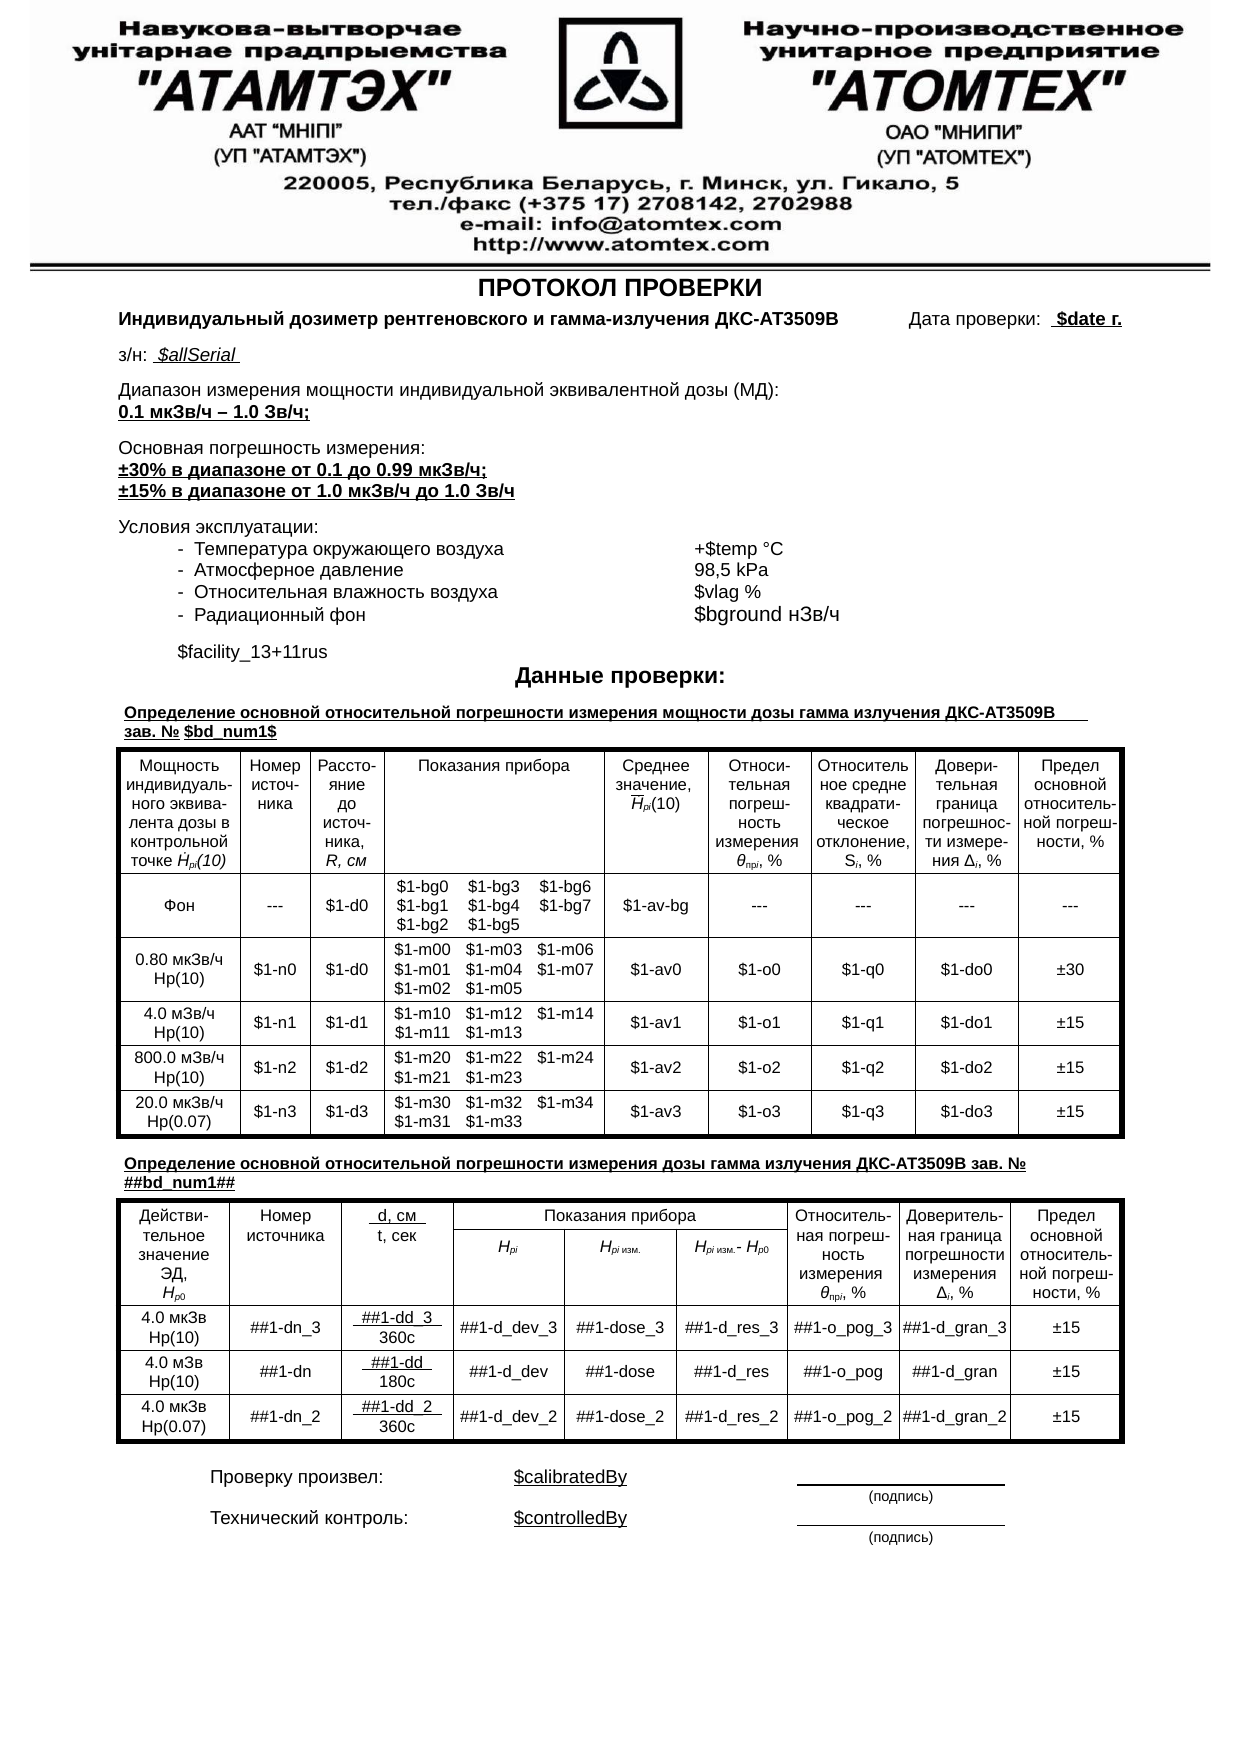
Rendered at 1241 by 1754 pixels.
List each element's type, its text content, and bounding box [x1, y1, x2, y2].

table_cell $1-o0 [709, 938, 811, 1001]
table_cell 4.0 мкЗв Hp(0.07) [121, 1395, 229, 1438]
table_header [771, 1464, 1030, 1487]
table_cell Номер источника [230, 1203, 341, 1305]
text Диапазон измерения мощности индивидуальной эквивалентной дозы (МД): [118, 379, 1122, 401]
text ±30% в диапазоне от 0.1 до 0.99 мкЗв/ч; [118, 458, 1122, 480]
text - Относительная влажность воздуха $vlag % [177, 581, 1122, 602]
text з/н: $allSerial [118, 343, 1122, 365]
table_cell ##1-o_pog_2 [788, 1395, 899, 1438]
table_cell Относи-тельная погреш-ность измерения θпрi, % [709, 752, 811, 873]
table_cell ##1-dd_3 360c [342, 1306, 453, 1349]
table_cell ##1-d_dev_3 [454, 1306, 564, 1349]
table_cell ±15 [1019, 1002, 1119, 1045]
table_cell --- [241, 874, 310, 937]
table_cell ##1-d_res [677, 1351, 787, 1394]
text 0.1 мкЗв/ч – 1.0 Зв/ч; [118, 401, 1122, 422]
table_cell --- [812, 874, 915, 937]
table_cell ##1-dd 180c [342, 1351, 453, 1394]
text Основная погрешность измерения: [118, 437, 1122, 458]
table_cell [514, 1488, 771, 1504]
table_cell $1-o1 [709, 1002, 811, 1045]
table_cell ±15 [1019, 1046, 1119, 1089]
table_cell ±15 [1019, 1091, 1119, 1134]
table_cell 4.0 мЗв Hp(10) [121, 1351, 229, 1394]
table_cell Показания прибора [385, 752, 604, 873]
table_cell $1-d0 [311, 938, 384, 1001]
table_cell $1-n1 [241, 1002, 310, 1045]
table_cell ±30 [1019, 938, 1119, 1001]
table_cell ##1-o_pog [788, 1351, 899, 1394]
table_cell Показания прибора [454, 1203, 787, 1228]
table_cell 4.0 мкЗв Hp(10) [121, 1306, 229, 1349]
table_cell 0.80 мкЗв/ч Hp(10) [121, 938, 240, 1001]
table_cell $1-av3 [605, 1091, 708, 1134]
table_cell ##1-dose [565, 1351, 676, 1394]
text $facility_13+11rus [118, 640, 1122, 662]
table_header $calibratedBy [514, 1464, 771, 1487]
table_cell ##1-d_dev_2 [454, 1395, 564, 1438]
table_cell Относительное средне квадрати-ческое отклонение, Si, % [812, 752, 915, 873]
table_cell Предел основной относитель-ной погреш-ности, % [1011, 1203, 1119, 1305]
table_cell $1-m30 $1-m31 $1-m32 $1-m33 $1-m34 [385, 1091, 604, 1134]
text Индивидуальный дозиметр рентгеновского и гамма-излучения ДКС-АТ3509B Дата проверки: $date г. [118, 307, 1122, 329]
table_cell ##1-dose_2 [565, 1395, 676, 1438]
table_cell $1-o2 [709, 1046, 811, 1089]
table_cell $1-n3 [241, 1091, 310, 1134]
table_cell $1-o3 [709, 1091, 811, 1134]
table_cell Hpi изм. [565, 1230, 676, 1305]
table_header Определение основной относительной погрешности измерения дозы гамма излучения ДКС-АТ3509B зав. № ##bd_num1## [118, 1139, 1122, 1198]
table_cell ##1-dn [230, 1351, 341, 1394]
table_cell $1-d1 [311, 1002, 384, 1045]
table_cell ##1-dn_2 [230, 1395, 341, 1438]
table_cell ##1-d_res_3 [677, 1306, 787, 1349]
table_cell $1-d2 [311, 1046, 384, 1089]
table_cell $1-m10 $1-m11 $1-m12 $1-m13 $1-m14 [385, 1002, 604, 1045]
table_cell Технический контроль: [210, 1504, 513, 1528]
table_cell $1-q1 [812, 1002, 915, 1045]
table_cell --- [916, 874, 1018, 937]
table_cell Действи-тельное значение ЭД, Hp0 [121, 1203, 229, 1305]
table_cell $1-av1 [605, 1002, 708, 1045]
table_cell $1-av0 [605, 938, 708, 1001]
table_cell (подпись) [771, 1488, 1030, 1504]
table_cell [514, 1528, 771, 1545]
table_cell $1-do3 [916, 1091, 1018, 1134]
table_cell [771, 1504, 1030, 1528]
text - Температура окружающего воздуха +$temp °C [177, 537, 1122, 559]
table_cell ##1-d_dev [454, 1351, 564, 1394]
table_cell $1-q3 [812, 1091, 915, 1134]
table_cell $1-q0 [812, 938, 915, 1001]
table_cell ##1-d_gran_2 [900, 1395, 1010, 1438]
table_cell Предел основной относитель-ной погреш-ности, % [1019, 752, 1119, 873]
text - Радиационный фон $bground нЗв/ч [177, 602, 1122, 626]
table_cell Рассто-яние до источ-ника, R, см [311, 752, 384, 873]
table_cell $1-d0 [311, 874, 384, 937]
table_cell --- [1019, 874, 1119, 937]
table_cell Довери-тельная граница погрешнос-ти измере-ния Δi, % [916, 752, 1018, 873]
text ПРОТОКОЛ ПРОВЕРКИ [118, 273, 1122, 301]
text ±15% в диапазоне от 1.0 мкЗв/ч до 1.0 Зв/ч [118, 480, 1122, 501]
table_cell Относитель-ная погреш-ность измерения θпрi, % [788, 1203, 899, 1305]
table_cell [210, 1528, 513, 1545]
table_cell ##1-dn_3 [230, 1306, 341, 1349]
table_cell Номер источ-ника [241, 752, 310, 873]
table_header Определение основной относительной погрешности измерения мощности дозы гамма излучения ДКС-АТ3509B зав. № $bd_num1$ [118, 688, 1122, 747]
table_cell 800.0 мЗв/ч Hp(10) [121, 1046, 240, 1089]
table_cell ±15 [1011, 1351, 1119, 1394]
table_cell $1-do0 [916, 938, 1018, 1001]
table_cell $1-av-bg [605, 874, 708, 937]
table_cell (подпись) [771, 1528, 1030, 1545]
table_cell ##1-d_res_2 [677, 1395, 787, 1438]
table_cell Hpi [454, 1230, 564, 1305]
table_cell $1-av2 [605, 1046, 708, 1089]
table_cell --- [709, 874, 811, 937]
table_cell $1-do2 [916, 1046, 1018, 1089]
table_cell $1-d3 [311, 1091, 384, 1134]
table_cell 4.0 мЗв/ч Hp(10) [121, 1002, 240, 1045]
table_cell Фон [121, 874, 240, 937]
table_cell $controlledBy [514, 1504, 771, 1528]
table_cell Мощность индивидуаль-ного эквива-лента дозы в контрольной точке Ḣpi(10) [121, 752, 240, 873]
picture [29, 0, 1211, 273]
text Условия эксплуатации: [118, 516, 1122, 537]
table_cell Доверитель-ная граница погрешности измерения Δi, % [900, 1203, 1010, 1305]
table_cell ##1-d_gran_3 [900, 1306, 1010, 1349]
table_cell $1-m00 $1-m01 $1-m02 $1-m03 $1-m04 $1-m05 $1-m06 $1-m07 [385, 938, 604, 1001]
table_header Проверку произвел: [210, 1464, 513, 1487]
table_cell 20.0 мкЗв/ч Hp(0.07) [121, 1091, 240, 1134]
table_cell $1-q2 [812, 1046, 915, 1089]
table_cell ##1-dose_3 [565, 1306, 676, 1349]
table_cell $1-m20 $1-m21 $1-m22 $1-m23 $1-m24 [385, 1046, 604, 1089]
table_cell Hpi изм.- Hp0 [677, 1230, 787, 1305]
table_cell $1-n2 [241, 1046, 310, 1089]
table_cell $1-bg0 $1-bg1 $1-bg2 $1-bg3 $1-bg4 $1-bg5 $1-bg6 $1-bg7 [385, 874, 604, 937]
table_cell Среднее значение, Ḣpi(10) [605, 752, 708, 873]
table_cell ##1-dd_2 360c [342, 1395, 453, 1438]
table_cell ##1-d_gran [900, 1351, 1010, 1394]
table_cell [210, 1488, 513, 1504]
table_cell ±15 [1011, 1306, 1119, 1349]
text - Атмосферное давление 98,5 kPa [177, 559, 1122, 581]
table_cell ##1-o_pog_3 [788, 1306, 899, 1349]
table_cell d, см t, сек [342, 1203, 453, 1305]
table_cell $1-do1 [916, 1002, 1018, 1045]
table_cell ±15 [1011, 1395, 1119, 1438]
table_cell $1-n0 [241, 938, 310, 1001]
text Данные проверки: [118, 662, 1122, 688]
